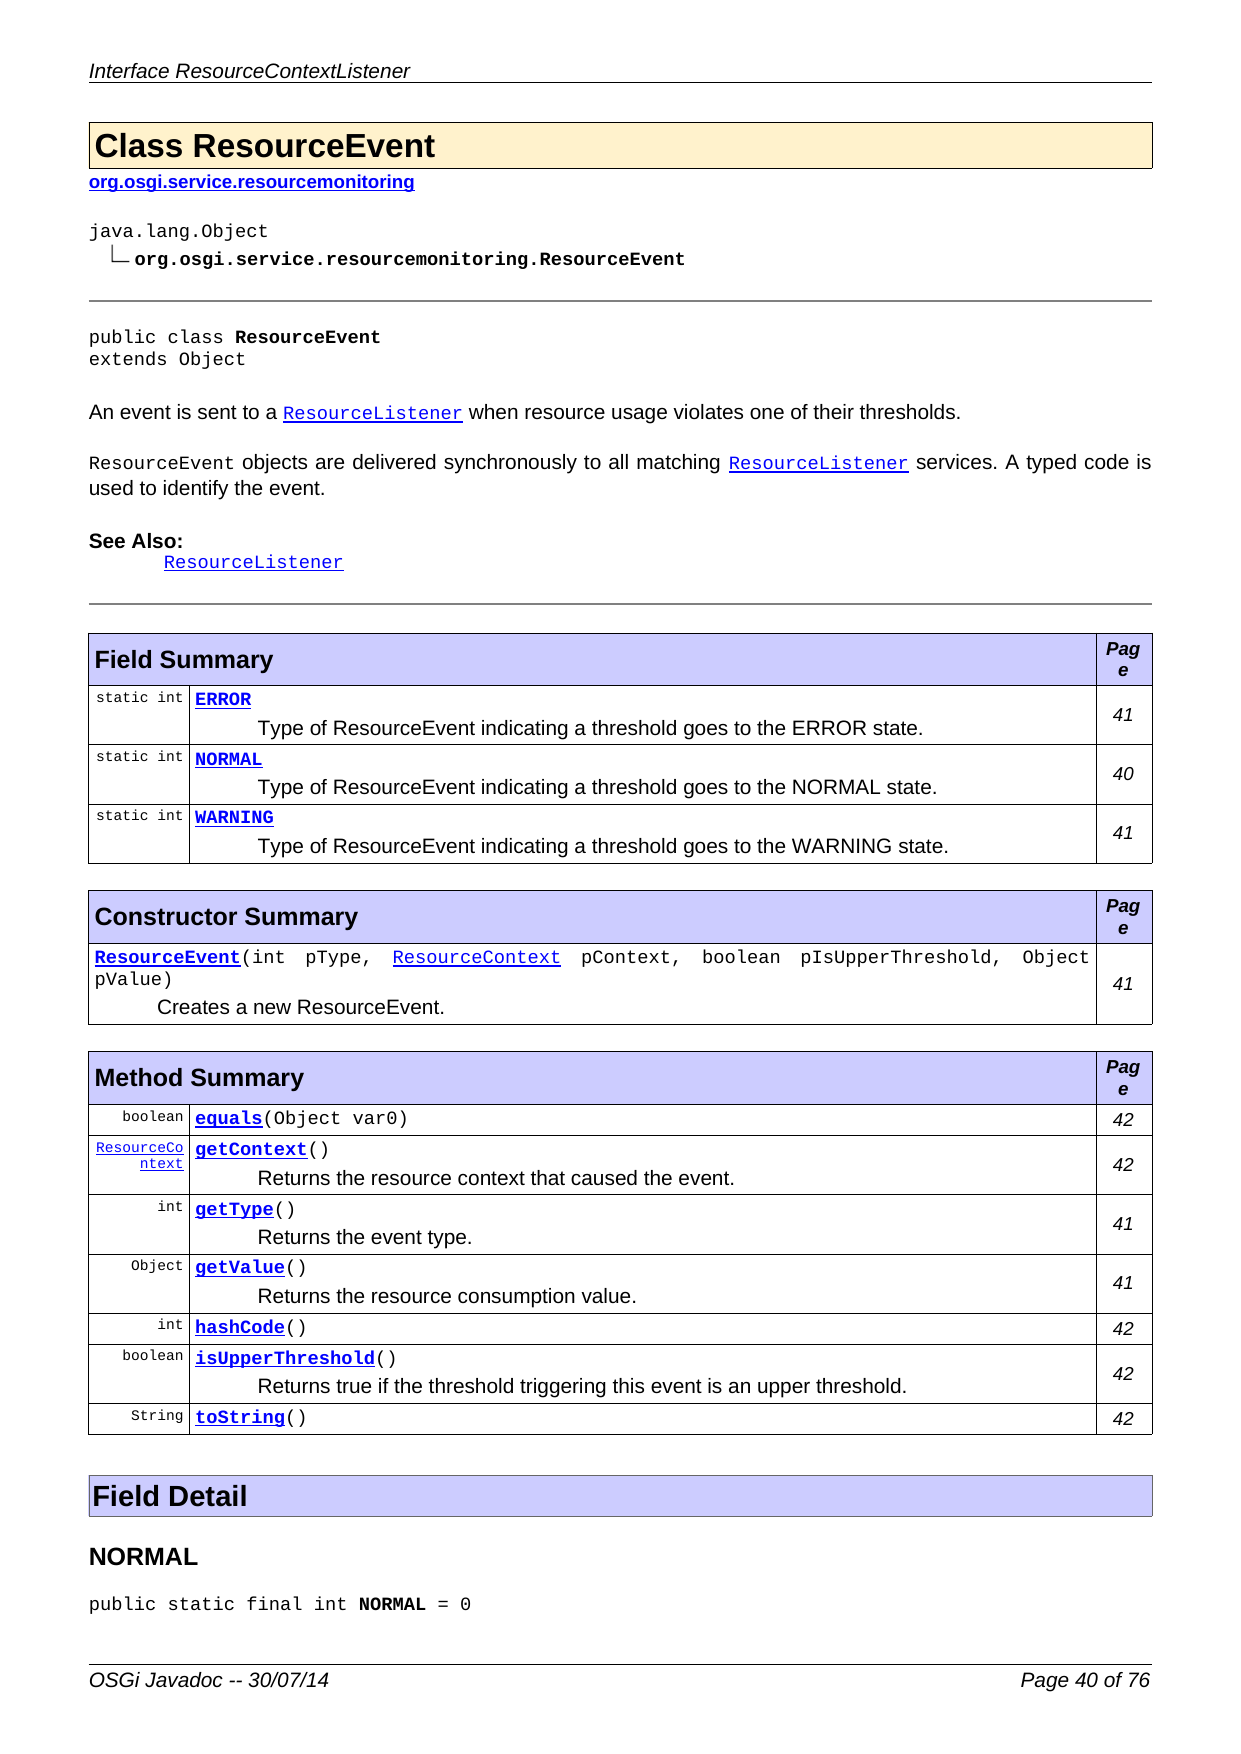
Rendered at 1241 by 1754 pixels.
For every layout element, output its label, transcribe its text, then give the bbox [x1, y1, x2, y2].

text An event is sent to a ResourceListener when resource usage violates one of their thresholds. [88, 400, 1152, 425]
table_cell hashCode() [190, 1314, 1096, 1344]
table_cell boolean [89, 1345, 189, 1403]
table_cell getContext() Returns the resource context that caused the event. [190, 1136, 1096, 1194]
table_cell 41 [1097, 1255, 1152, 1312]
table_cell 42 [1097, 1345, 1152, 1403]
table_cell ERROR Type of ResourceEvent indicating a threshold goes to the ERROR state. [190, 686, 1096, 744]
table_cell isUpperThreshold() Returns true if the threshold triggering this event is an upper threshold. [190, 1345, 1096, 1403]
text public class ResourceEvent [88, 328, 1152, 349]
table_cell ResourceContext [89, 1136, 189, 1194]
table_cell getValue() Returns the resource consumption value. [190, 1255, 1096, 1312]
picture [111, 243, 135, 266]
table_header Field Summary [89, 634, 1096, 685]
table_cell 41 [1097, 686, 1152, 744]
text org.osgi.service.resourcemonitoring.ResourceEvent [88, 243, 1152, 271]
table_cell ResourceEvent(int pType, ResourceContext pContext, boolean pIsUpperThreshold, Object pValue) Creates a new ResourceEvent. [89, 944, 1096, 1023]
table_cell static int [89, 686, 189, 744]
table_cell 42 [1097, 1105, 1152, 1135]
table_cell toString() [190, 1404, 1096, 1434]
table_cell 42 [1097, 1314, 1152, 1344]
table_cell 40 [1097, 745, 1152, 803]
subtitle Class ResourceEvent [90, 123, 1152, 168]
table_cell int [89, 1314, 189, 1344]
table_cell 42 [1097, 1404, 1152, 1434]
table_cell equals(Object var0) [190, 1105, 1096, 1135]
table_cell 42 [1097, 1136, 1152, 1194]
subtitle NORMAL [88, 1542, 1152, 1570]
text See Also: [88, 528, 1152, 552]
subtitle Field Detail [90, 1476, 1152, 1516]
table_cell static int [89, 745, 189, 803]
table_cell 41 [1097, 944, 1152, 1023]
table_cell 41 [1097, 805, 1152, 862]
table_cell NORMAL Type of ResourceEvent indicating a threshold goes to the NORMAL state. [190, 745, 1096, 803]
table_cell boolean [89, 1105, 189, 1135]
table_cell int [89, 1195, 189, 1253]
table_cell getType() Returns the event type. [190, 1195, 1096, 1253]
table_header Constructor Summary [89, 891, 1096, 943]
text ResourceListener [163, 552, 1152, 574]
text public static final int NORMAL = 0 [88, 1594, 1152, 1616]
table_cell static int [89, 805, 189, 862]
table_header Page [1097, 891, 1152, 943]
text extends Object [88, 349, 1152, 371]
text ResourceEvent objects are delivered synchronously to all matching ResourceListener services. A typed code is used to identify the event. [88, 450, 1152, 499]
table_cell Object [89, 1255, 189, 1312]
table_cell WARNING Type of ResourceEvent indicating a threshold goes to the WARNING state. [190, 805, 1096, 862]
table_header Page [1097, 634, 1152, 685]
text org.osgi.service.resourcemonitoring [88, 171, 1152, 193]
table_header Method Summary [89, 1052, 1096, 1104]
table_cell 41 [1097, 1195, 1152, 1253]
table_header Page [1097, 1052, 1152, 1104]
text java.lang.Object [88, 222, 1152, 243]
table_cell String [89, 1404, 189, 1434]
